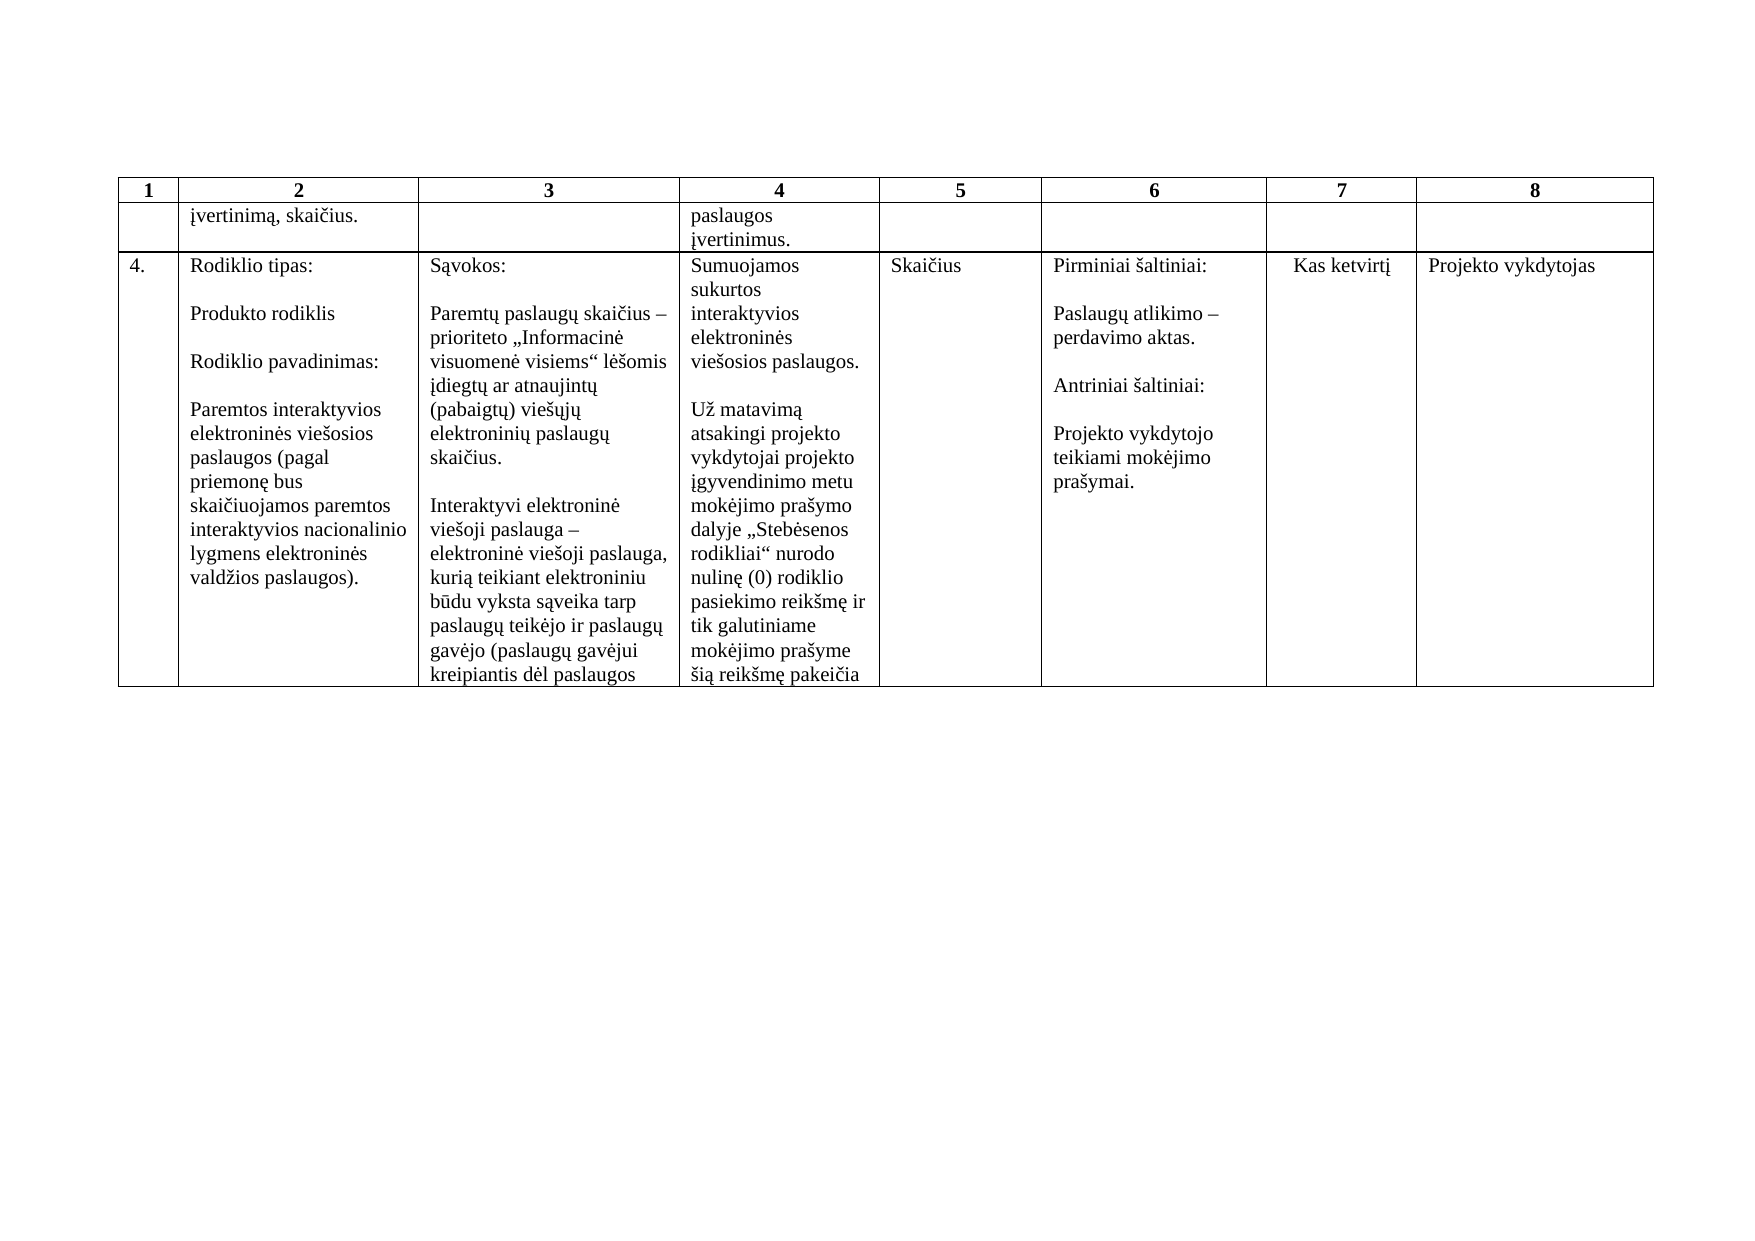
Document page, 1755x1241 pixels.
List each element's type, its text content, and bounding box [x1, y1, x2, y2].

table_cell Rodiklio tipas: Produkto rodiklis Rodiklio pavadinimas: Paremtos interaktyvios elektroninės viešosios paslaugos (pagal priemonę bus skaičiuojamos paremtos interaktyvios nacionalinio lygmens elektroninės valdžios paslaugos). [179, 253, 418, 686]
table_header 4 [680, 178, 879, 202]
table_cell Sąvokos: Paremtų paslaugų skaičius – prioriteto „Informacinė visuomenė visiems“ lėšomis įdiegtų ar atnaujintų (pabaigtų) viešųjų elektroninių paslaugų skaičius. Interaktyvi elektroninė viešoji paslauga – elektroninė viešoji paslauga, kurią teikiant elektroniniu būdu vyksta sąveika tarp paslaugų teikėjo ir paslaugų gavėjo (paslaugų gavėjui kreipiantis dėl paslaugos [419, 253, 679, 686]
table_cell Projekto vykdytojas [1417, 253, 1653, 686]
table_cell [419, 203, 679, 251]
table_cell paslaugos įvertinimus. [680, 203, 879, 251]
table_header 1 [119, 178, 178, 202]
table_header 3 [419, 178, 679, 202]
table_cell Kas ketvirtį [1267, 253, 1416, 686]
table_header 5 [880, 178, 1041, 202]
table_cell [880, 203, 1041, 251]
table_cell Skaičius [880, 253, 1041, 686]
table_header 2 [179, 178, 418, 202]
table_cell [1417, 203, 1653, 251]
table_cell Pirminiai šaltiniai: Paslaugų atlikimo – perdavimo aktas. Antriniai šaltiniai: Projekto vykdytojo teikiami mokėjimo prašymai. [1042, 253, 1266, 686]
table_header 7 [1267, 178, 1416, 202]
table_cell Sumuojamos sukurtos interaktyvios elektroninės viešosios paslaugos. Už matavimą atsakingi projekto vykdytojai projekto įgyvendinimo metu mokėjimo prašymo dalyje „Stebėsenos rodikliai“ nurodo nulinę (0) rodiklio pasiekimo reikšmę ir tik galutiniame mokėjimo prašyme šią reikšmę pakeičia [680, 253, 879, 686]
table_cell [1042, 203, 1266, 251]
table_header 6 [1042, 178, 1266, 202]
table_cell [119, 203, 178, 251]
table_cell 4. [119, 253, 178, 686]
table_header 8 [1417, 178, 1653, 202]
table_cell [1267, 203, 1416, 251]
table_cell įvertinimą, skaičius. [179, 203, 418, 251]
